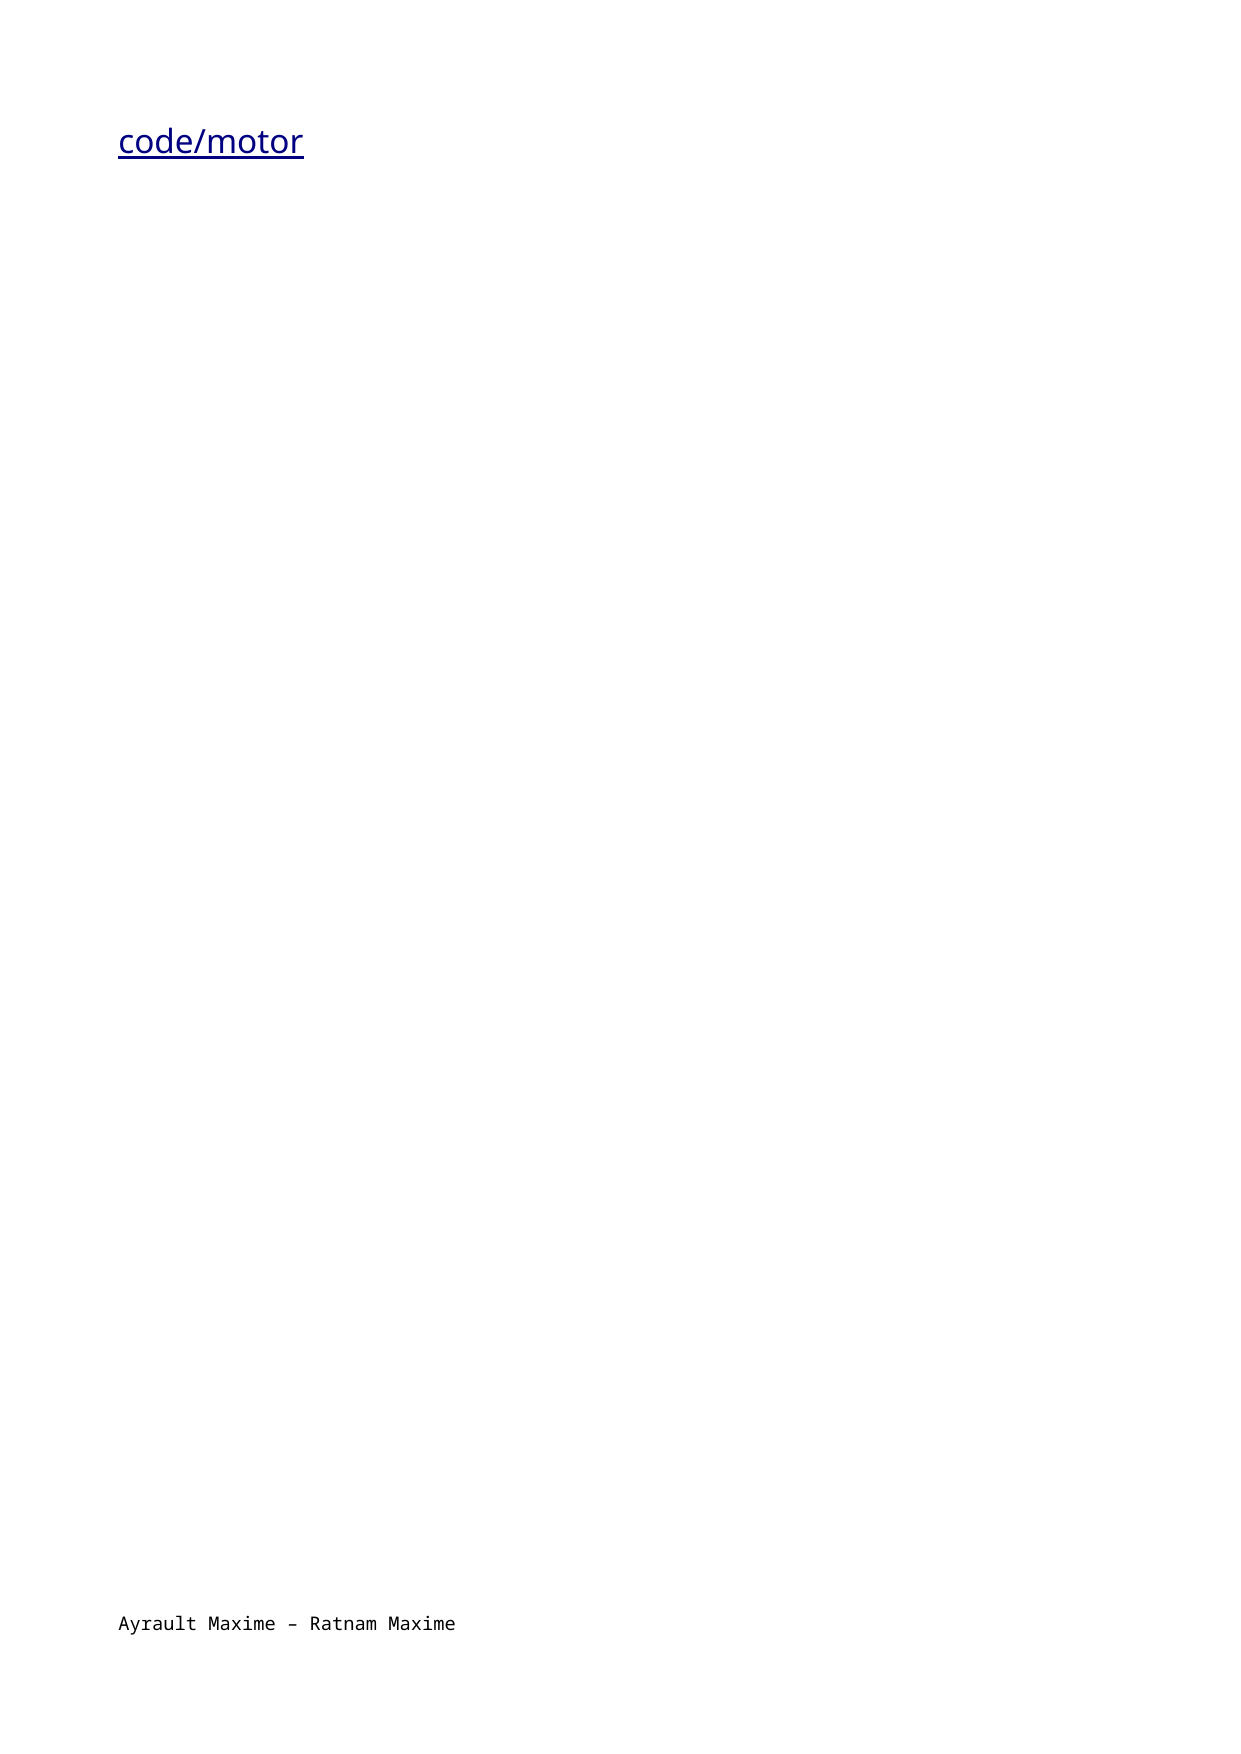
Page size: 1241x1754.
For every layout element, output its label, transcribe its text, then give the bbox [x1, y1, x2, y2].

text code/motor [118, 118, 1122, 163]
